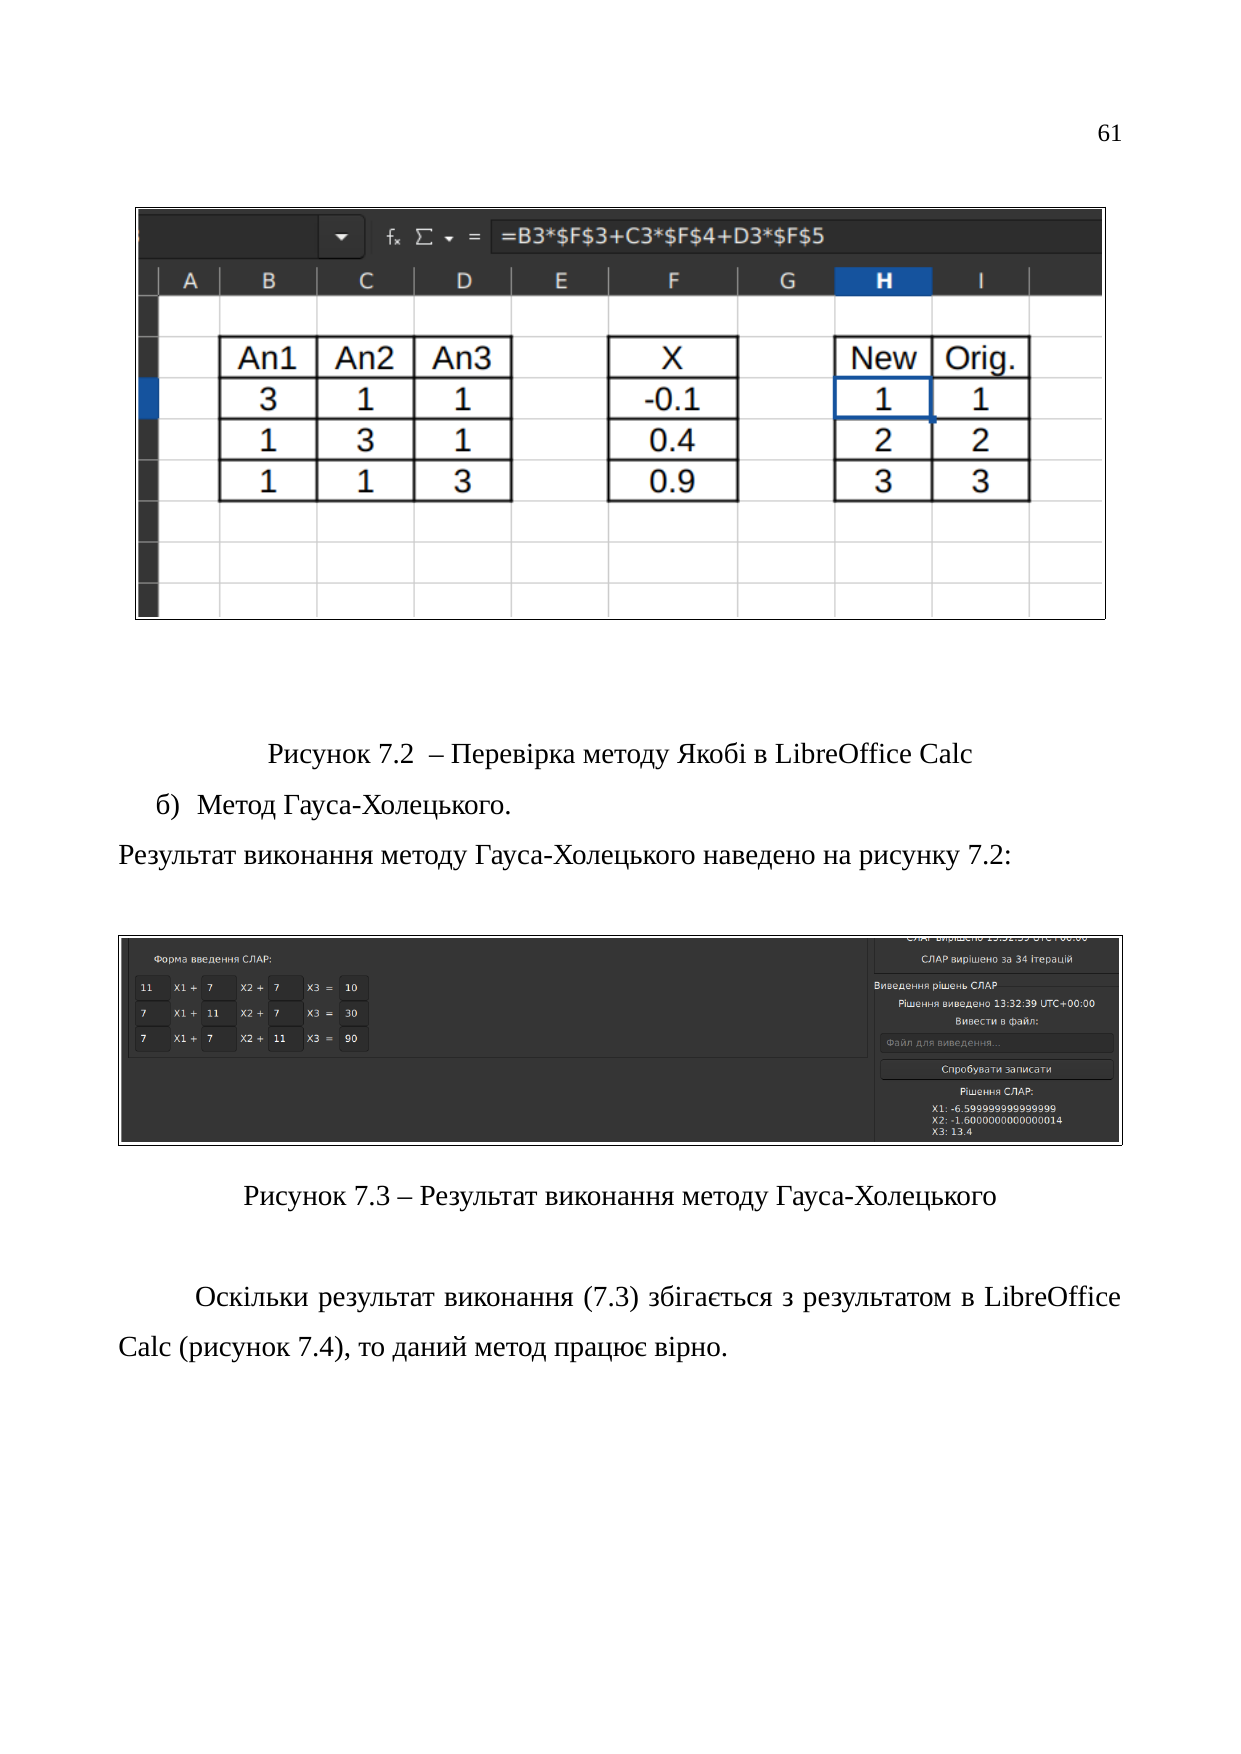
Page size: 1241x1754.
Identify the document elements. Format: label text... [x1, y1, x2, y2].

text Оскільки результат виконання (7.3) збігається з результатом в LibreOffice Calc (рисунок 7.4), то даний метод працює вірно. [118, 1279, 1122, 1363]
text Рисунок 7.2 – Перевірка методу Якобі в LibreOffice Calc [118, 737, 1122, 770]
text Рисунок 7.3 – Результат виконання методу Гауса-Холецького [118, 1146, 1122, 1212]
list Результат виконання методу Гауса-Холецького наведено на рисунку 7.2: [118, 837, 1122, 871]
picture [121, 938, 1119, 1142]
list Метод Гауса-Холецького. [155, 787, 1122, 820]
picture [138, 209, 1102, 617]
